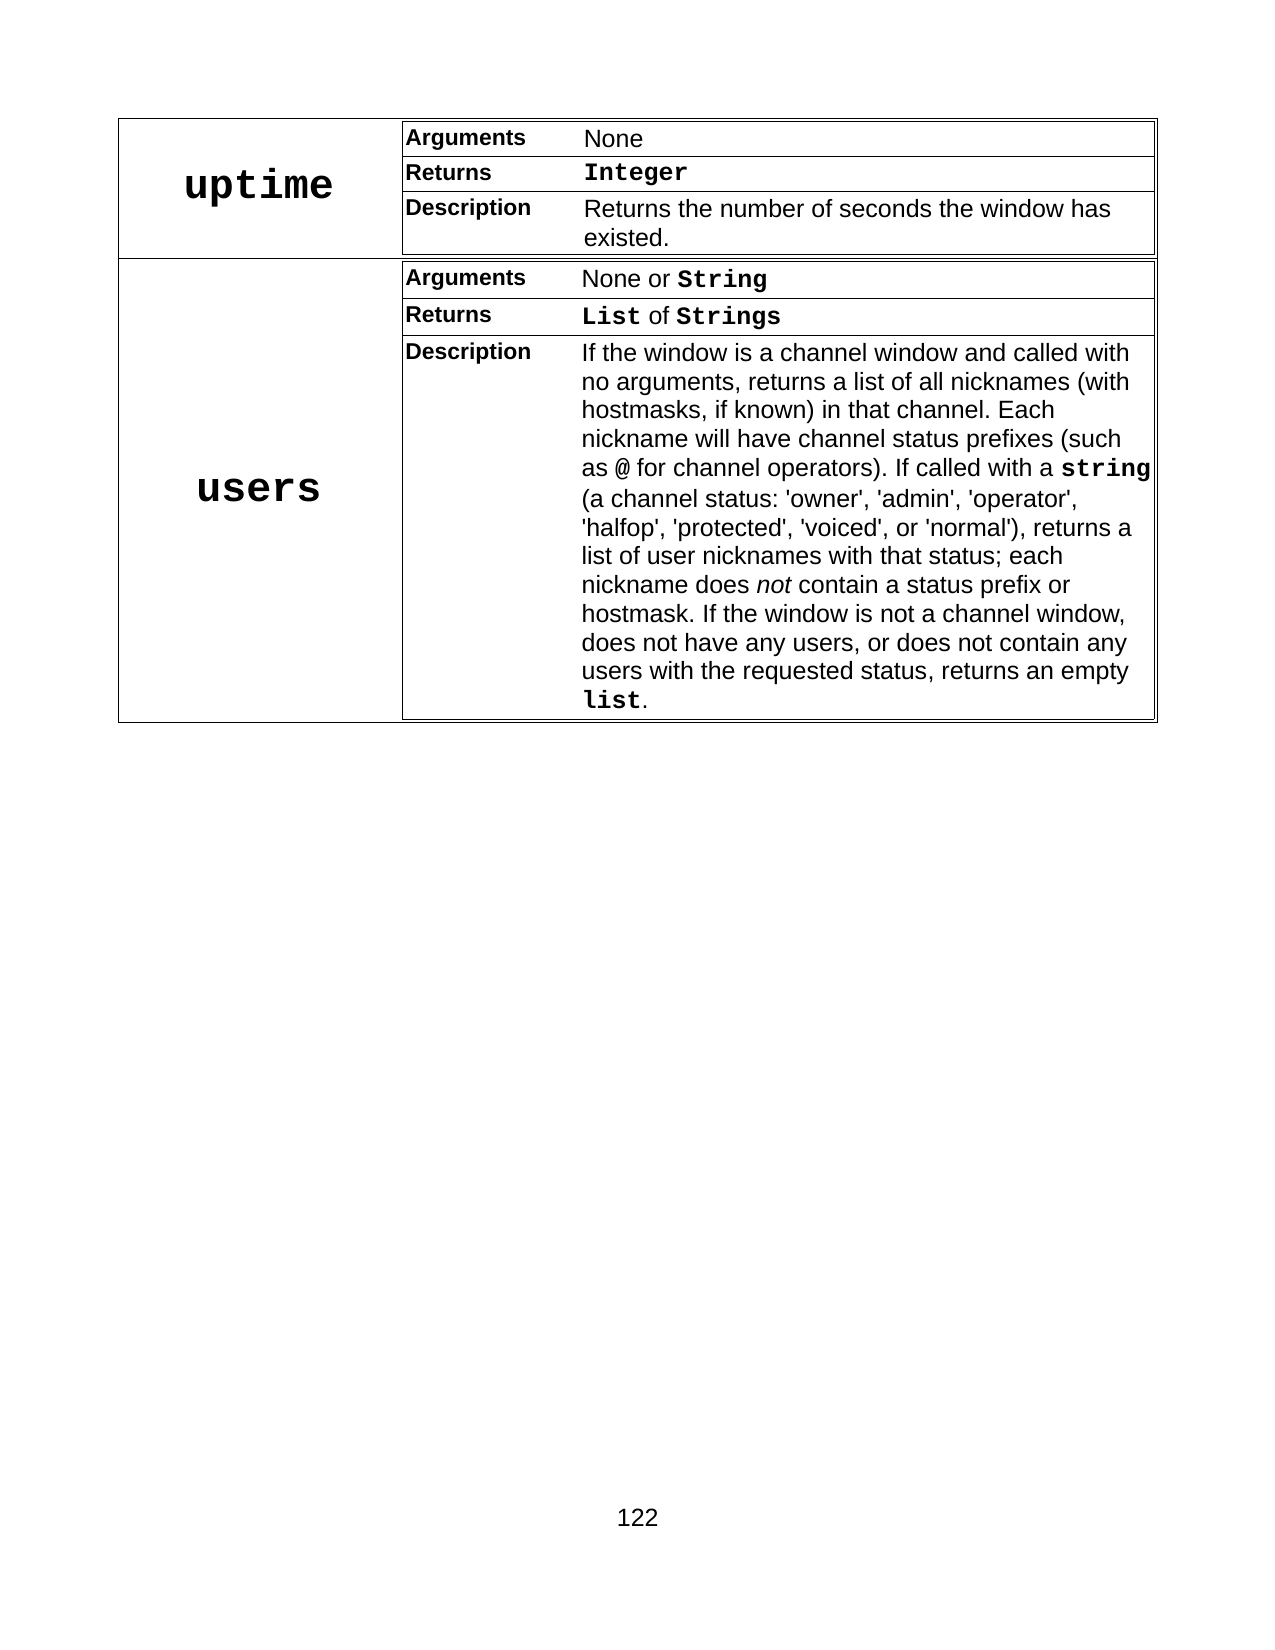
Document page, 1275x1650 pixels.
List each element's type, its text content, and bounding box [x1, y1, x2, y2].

table_cell Integer [581, 157, 1154, 191]
table_header Arguments [403, 122, 581, 156]
table_header None or String [578, 262, 1154, 298]
table_cell [399, 259, 1157, 722]
table_cell [399, 119, 1157, 257]
table_header Arguments [403, 262, 578, 298]
table_header None [581, 122, 1154, 156]
table_cell Returns [403, 157, 581, 191]
table_cell Description [403, 336, 578, 719]
table_cell Returns the number of seconds the window has existed. [581, 192, 1154, 254]
table_cell Returns [403, 299, 578, 335]
table_cell If the window is a channel window and called with no arguments, returns a list of all nicknames (with hostmasks, if known) in that channel. Each nickname will have channel status prefixes (such as @ for channel operators). If called with a string (a channel status: 'owner', 'admin', 'operator', 'halfop', 'protected', 'voiced', or 'normal'), returns a list of user nicknames with that status; each nickname does not contain a status prefix or hostmask. If the window is not a channel window, does not have any users, or does not contain any users with the requested status, returns an empty list. [578, 336, 1154, 719]
table_cell users [119, 259, 399, 722]
table_cell Description [403, 192, 581, 254]
table_cell List of Strings [578, 299, 1154, 335]
table_cell uptime [119, 119, 399, 257]
